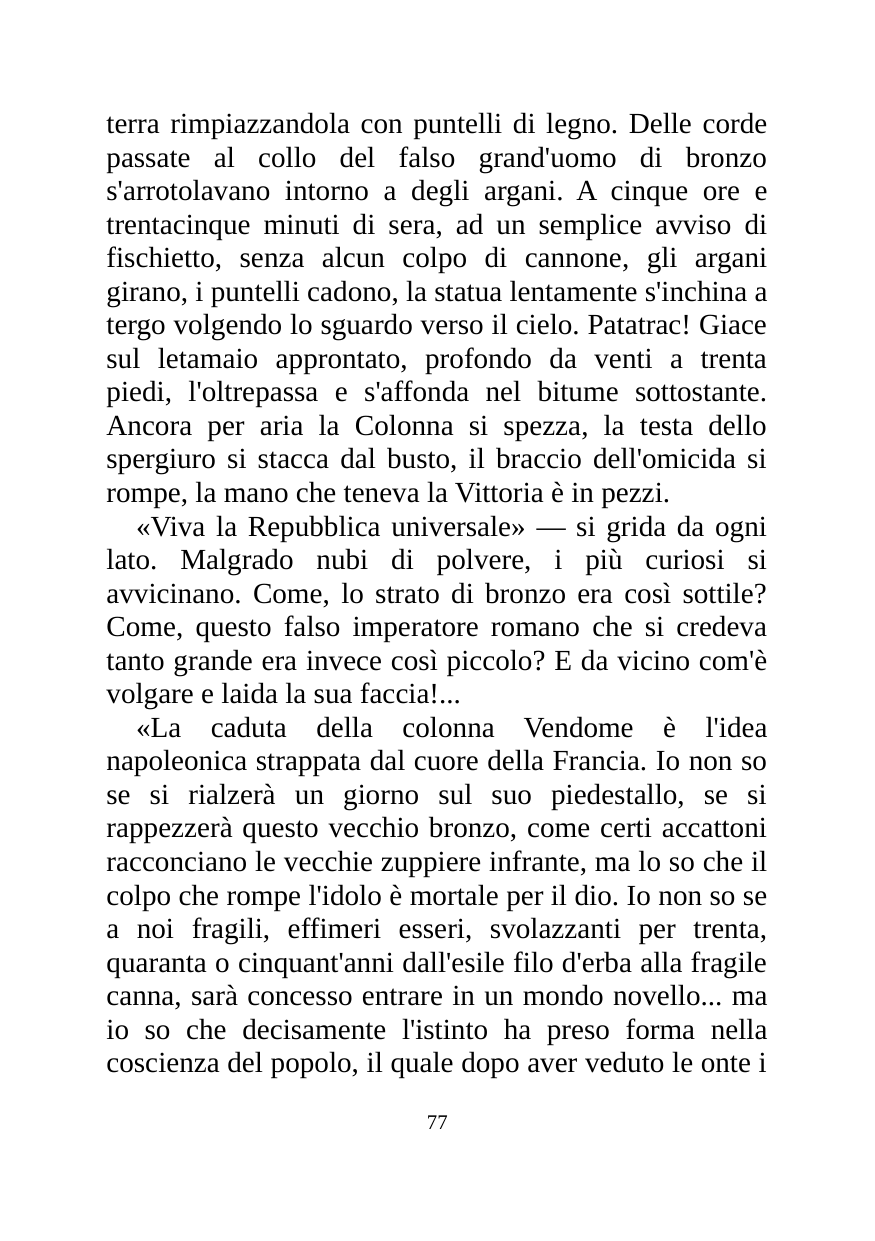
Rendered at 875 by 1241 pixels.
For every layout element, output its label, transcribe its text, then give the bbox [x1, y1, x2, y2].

text «Viva la Repubblica universale» — si grida da ogni lato. Malgrado nubi di polvere, i più curiosi si avvicinano. Come, lo strato di bronzo era così sottile? Come, questo falso imperatore romano che si credeva tanto grande era invece così piccolo? E da vicino com'è volgare e laida la sua faccia!... [106, 509, 768, 710]
text «La caduta della colonna Vendome è l'idea napoleonica strappata dal cuore della Francia. Io non so se si rialzerà un giorno sul suo piedestallo, se si rappezzerà questo vecchio bronzo, come certi accattoni racconciano le vecchie zuppiere infrante, ma lo so che il colpo che rompe l'idolo è mortale per il dio. Io non so se a noi fragili, effimeri esseri, svolazzanti per trenta, quaranta o cinquant'anni dall'esile filo d'erba alla fragile canna, sarà concesso entrare in un mondo novello... ma io so che decisamente l'istinto ha preso forma nella coscienza del popolo, il quale dopo aver veduto le onte i [106, 710, 768, 1079]
text terra rimpiazzandola con puntelli di legno. Delle corde passate al collo del falso grand'uomo di bronzo s'arrotolavano intorno a degli argani. A cinque ore e trentacinque minuti di sera, ad un semplice avviso di fischietto, senza alcun colpo di cannone, gli argani girano, i puntelli cadono, la statua lentamente s'inchina a tergo volgendo lo sguardo verso il cielo. Patatrac! Giace sul letamaio approntato, profondo da venti a trenta piedi, l'oltrepassa e s'affonda nel bitume sottostante. Ancora per aria la Colonna si spezza, la testa dello spergiuro si stacca dal busto, il braccio dell'omicida si rompe, la mano che teneva la Vittoria è in pezzi. [106, 106, 768, 509]
